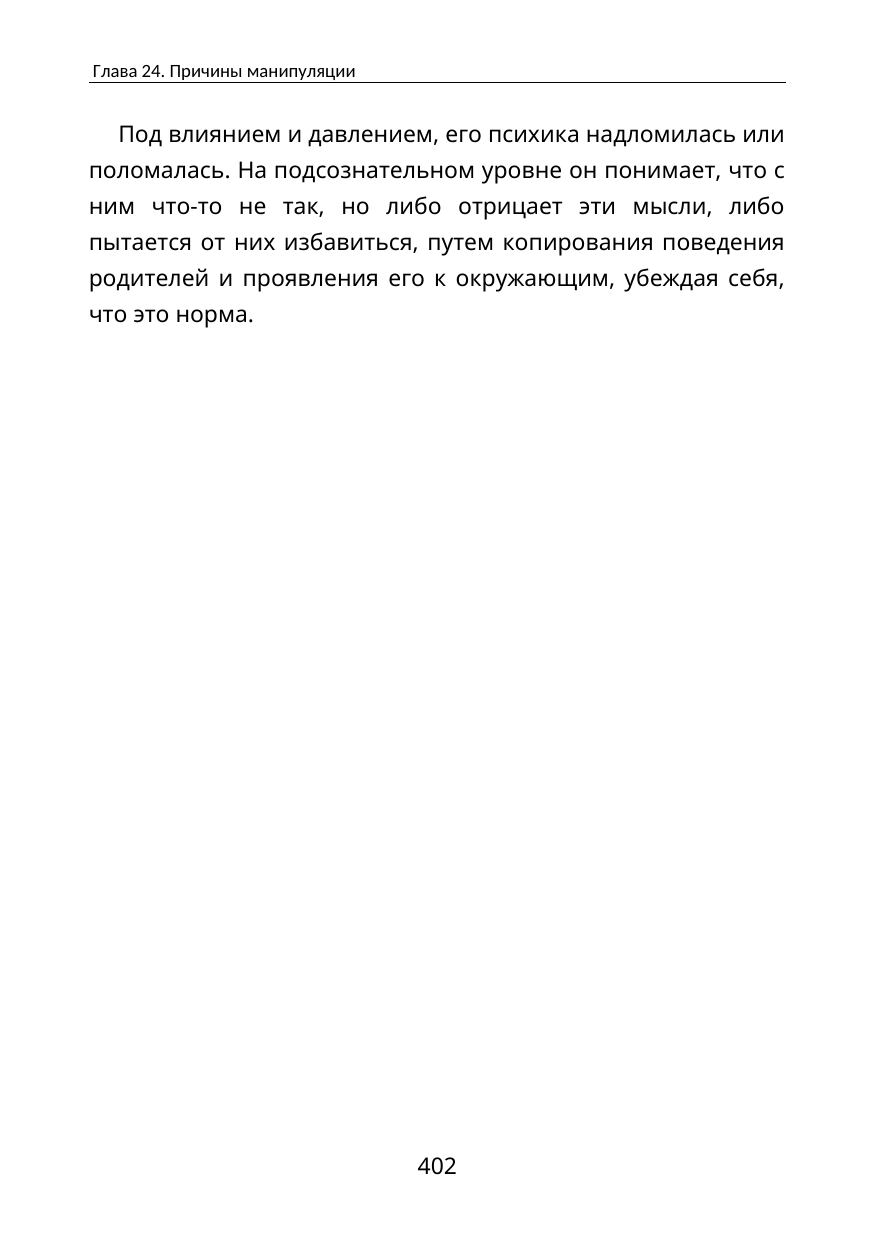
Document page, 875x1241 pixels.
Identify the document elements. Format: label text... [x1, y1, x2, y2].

text Под влиянием и давлением, его психика надломилась или поломалась. На подсознательном уровне он понимает, что с ним что-то не так, но либо отрицает эти мысли, либо пытается от них избавиться, путем копирования поведения родителей и проявления его к окружающим, убеждая себя, что это норма. [88, 118, 786, 329]
